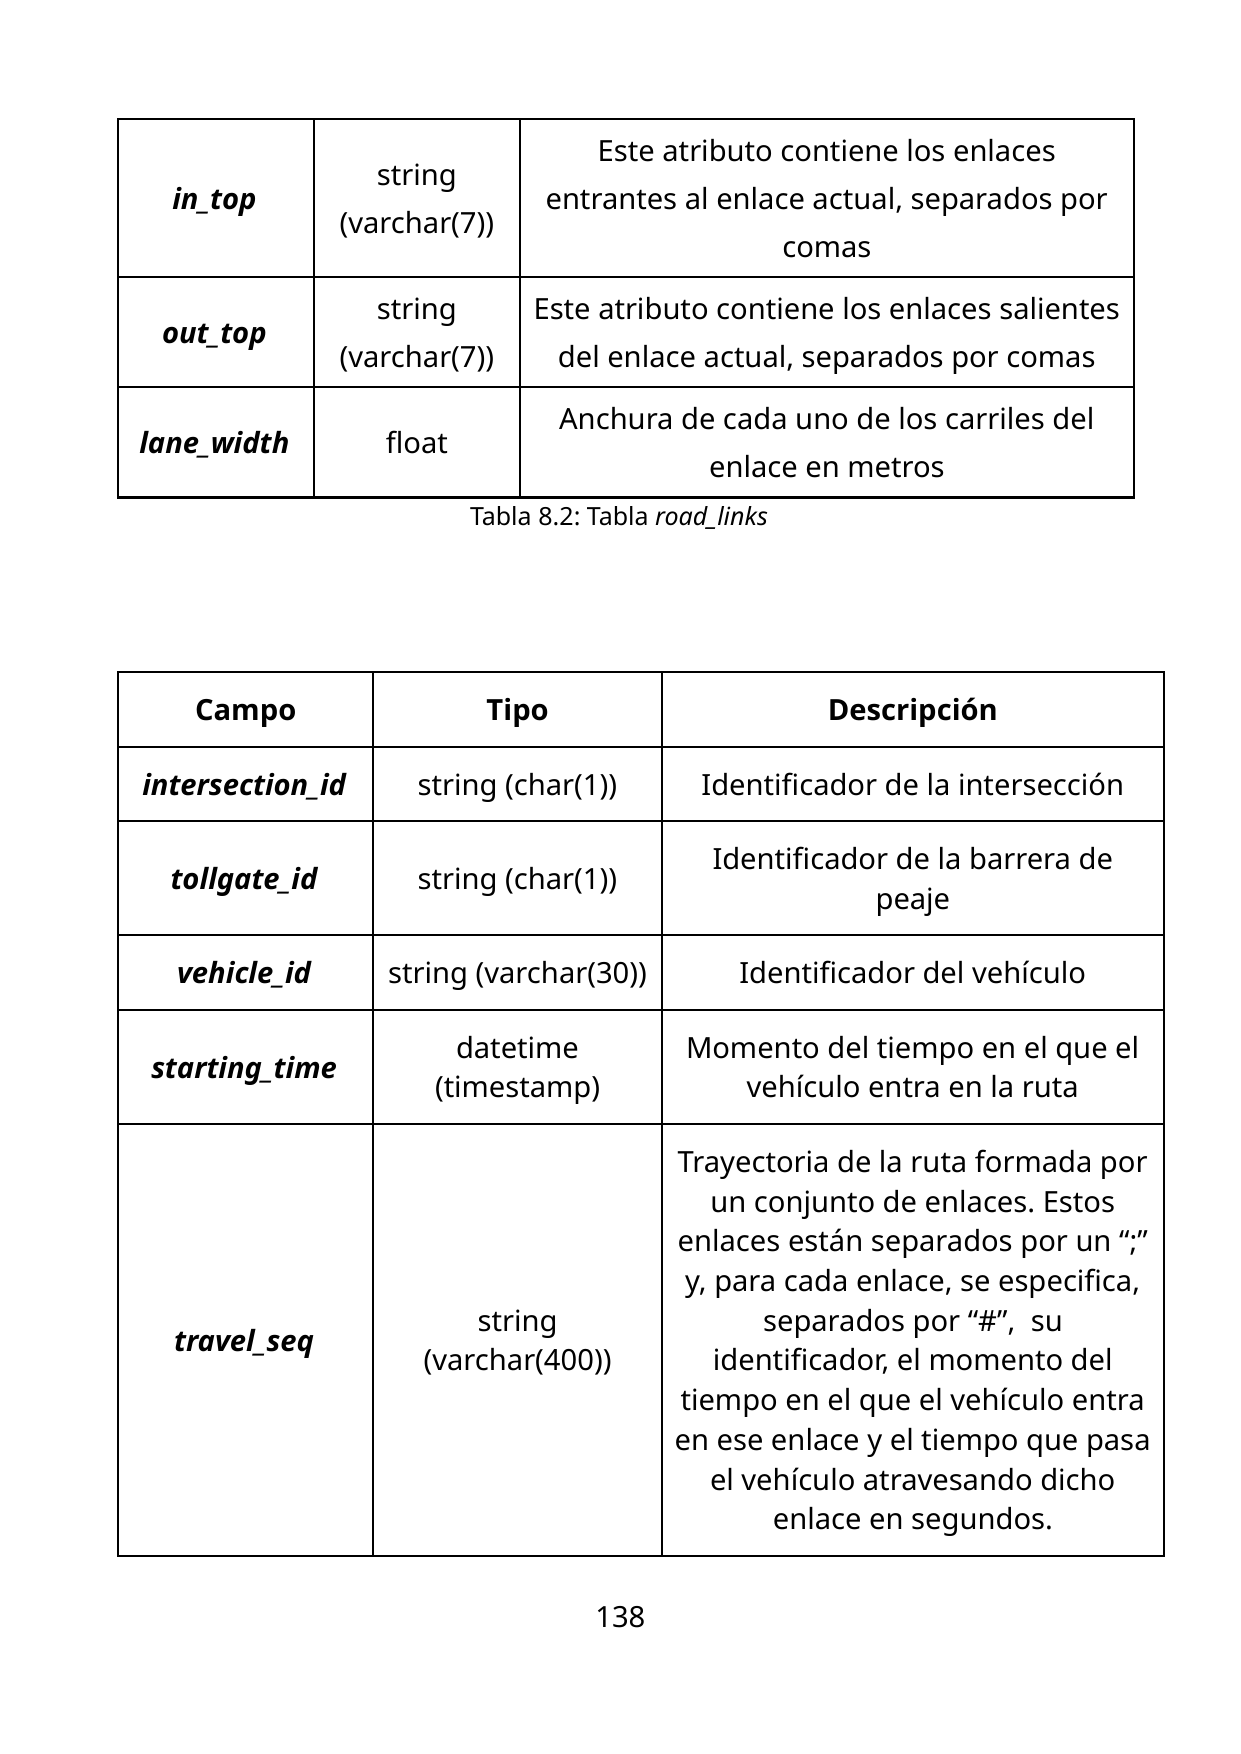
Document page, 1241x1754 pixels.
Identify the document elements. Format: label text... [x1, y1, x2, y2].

text Tabla 8.2: Tabla road_links [118, 499, 1122, 532]
table_header Descripción [663, 673, 1163, 746]
table_cell Trayectoria de la ruta formada por un conjunto de enlaces. Estos enlaces están separados por un “;” y, para cada enlace, se especifica, separados por “#”, su identificador, el momento del tiempo en el que el vehículo entra en ese enlace y el tiempo que pasa el vehículo atravesando dicho enlace en segundos. [663, 1125, 1163, 1554]
table_cell Identificador de la barrera de peaje [663, 822, 1163, 934]
table_cell lane_width [119, 388, 313, 496]
table_cell out_top [119, 278, 313, 386]
table_header Tipo [374, 673, 661, 746]
table_cell string (varchar(7)) [315, 278, 519, 386]
table_cell string (varchar(400)) [374, 1125, 661, 1554]
table_cell Anchura de cada uno de los carriles del enlace en metros [521, 388, 1133, 496]
table_cell travel_seq [119, 1125, 372, 1554]
table_cell float [315, 388, 519, 496]
table_cell Identificador del vehículo [663, 936, 1163, 1009]
table_cell starting_time [119, 1011, 372, 1123]
table_cell string (varchar(30)) [374, 936, 661, 1009]
table_cell Identificador de la intersección [663, 748, 1163, 820]
table_cell Este atributo contiene los enlaces salientes del enlace actual, separados por comas [521, 278, 1133, 386]
table_cell tollgate_id [119, 822, 372, 934]
table_cell string (varchar(7)) [315, 120, 519, 276]
table_cell string (char(1)) [374, 748, 661, 820]
table_cell string (char(1)) [374, 822, 661, 934]
table_cell in_top [119, 120, 313, 276]
table_cell Este atributo contiene los enlaces entrantes al enlace actual, separados por comas [521, 120, 1133, 276]
table_cell vehicle_id [119, 936, 372, 1009]
table_cell Momento del tiempo en el que el vehículo entra en la ruta [663, 1011, 1163, 1123]
table_cell intersection_id [119, 748, 372, 820]
table_header Campo [119, 673, 372, 746]
table_cell datetime (timestamp) [374, 1011, 661, 1123]
